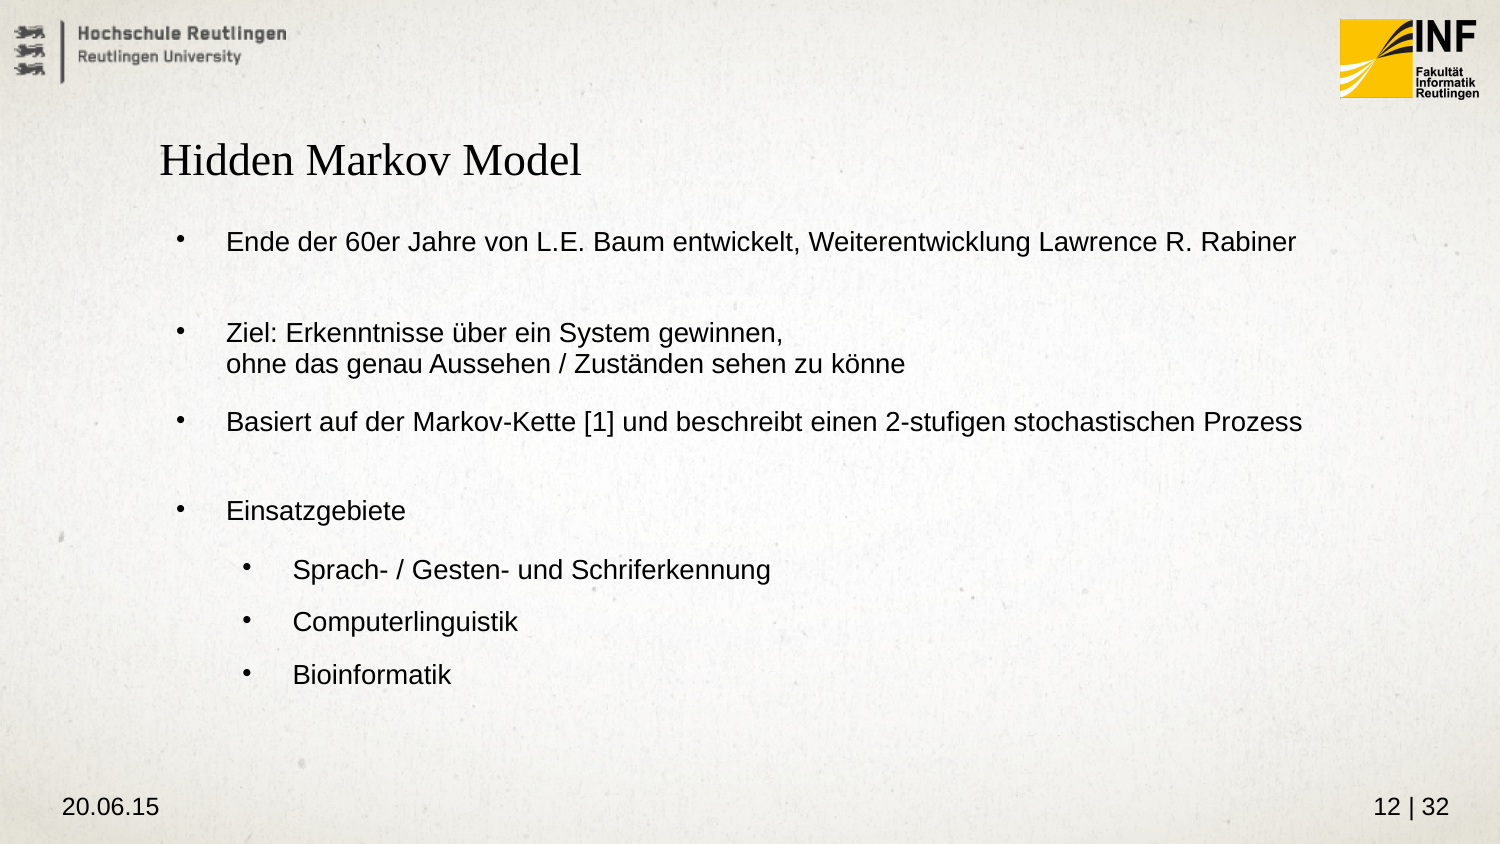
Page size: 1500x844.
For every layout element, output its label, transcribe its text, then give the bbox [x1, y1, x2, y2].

list Ende der 60er Jahre von L.E. Baum entwickelt, Weiterentwicklung Lawrence R. Rabiner Ziel: Erkenntnisse über ein System gewinnen, ohne das genau Aussehen / Zuständen sehen zu könne Basiert auf der Markov-Kette [1] und beschreibt einen 2-stufigen stochastischen Prozess Einsatzgebiete Sprach- / Gesten- und Schriferkennung Computerlinguistik Bioinformatik [159, 224, 1341, 732]
picture [0, 0, 1500, 844]
title Hidden Markov Model [159, 129, 1341, 188]
